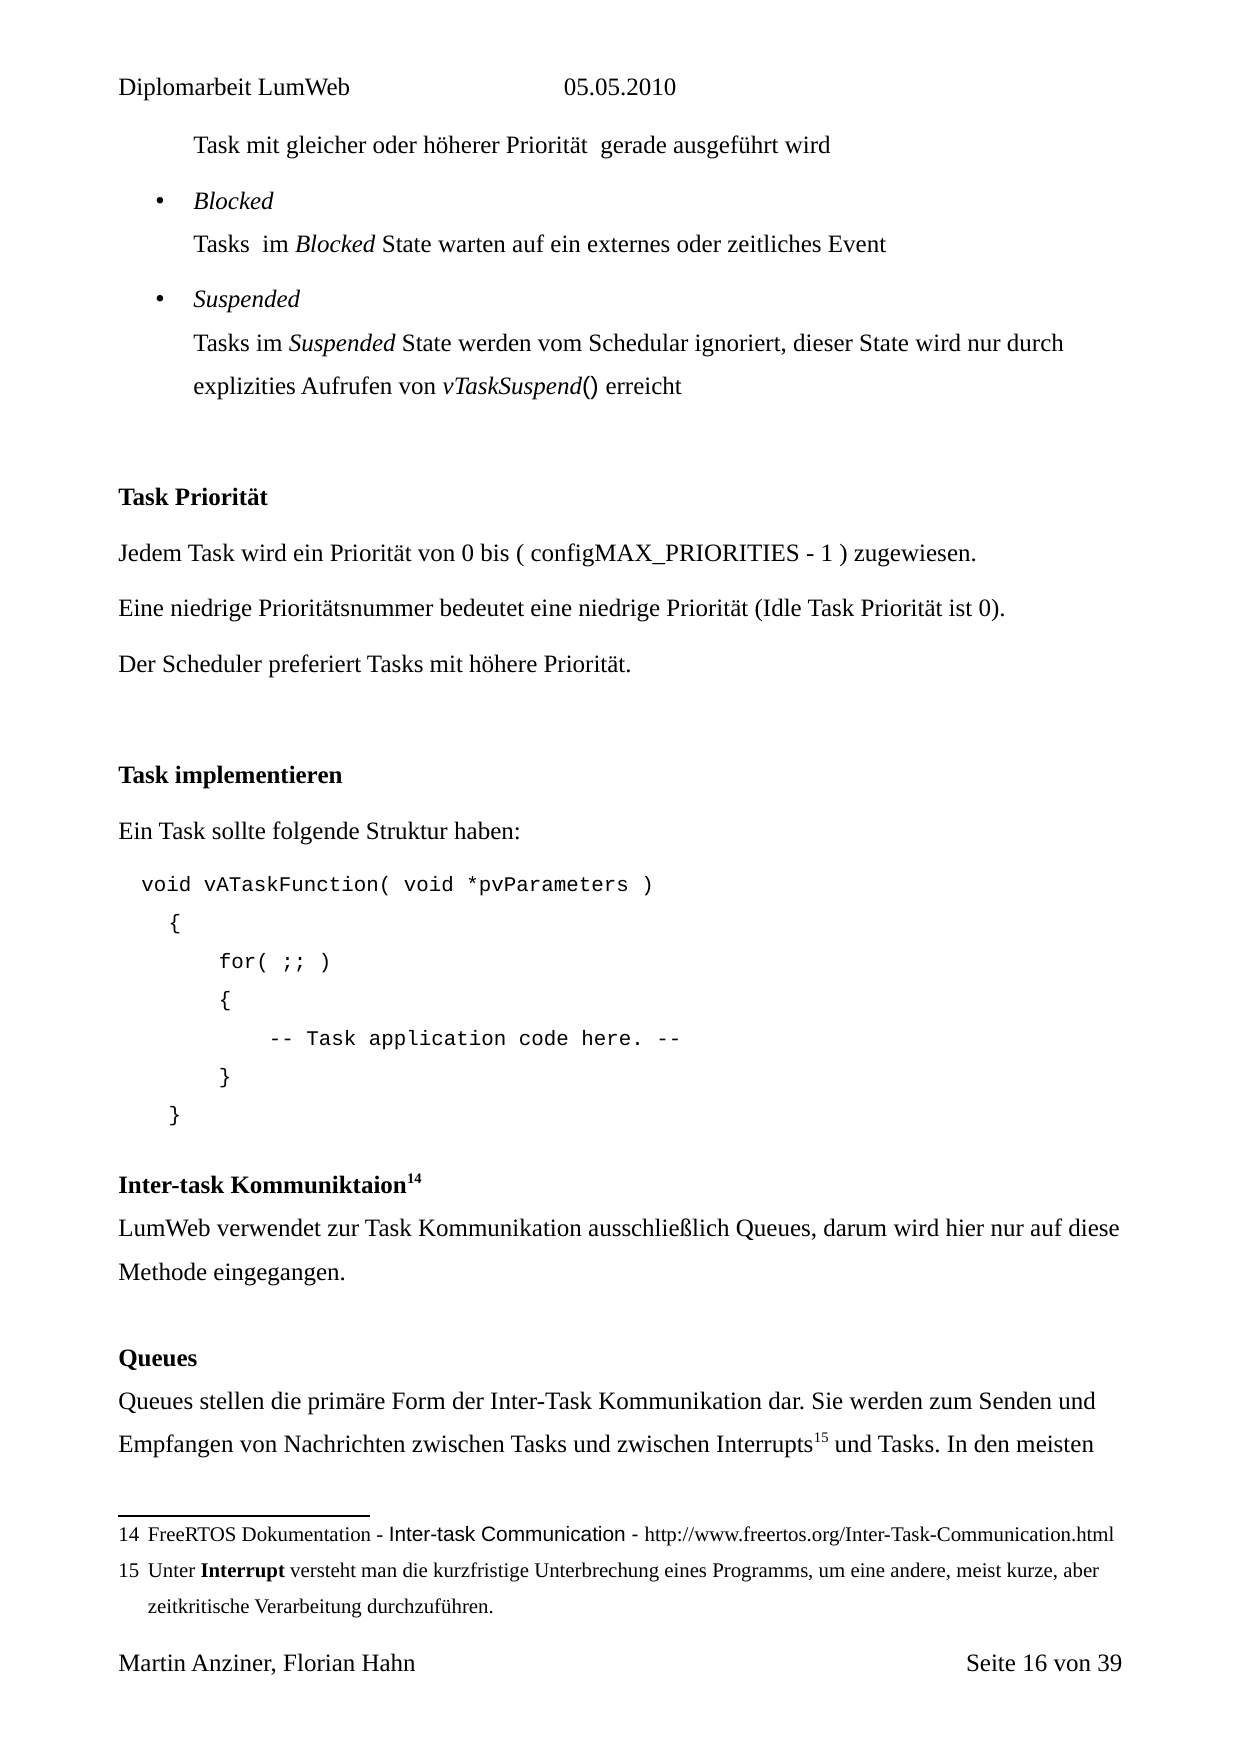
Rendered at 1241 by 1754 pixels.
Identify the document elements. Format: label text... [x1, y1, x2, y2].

text -- Task application code here. -- [118, 1026, 1122, 1051]
text { [118, 910, 1122, 936]
text } [118, 1102, 1122, 1128]
text Queues [118, 1343, 1122, 1372]
text FreeRTOS Dokumentation - Inter-task Communication - http://www.freertos.org/Inter-Task-Communication.html [118, 1522, 1122, 1546]
text Inter-task Kommuniktaion [118, 1170, 1122, 1199]
text Task Priorität [118, 482, 1122, 511]
text Unter Interrupt versteht man die kurzfristige Unterbrechung eines Programms, um eine andere, meist kurze, aber zeitkritische Verarbeitung durchzuführen. [118, 1558, 1122, 1618]
text } [118, 1064, 1122, 1089]
text void vATaskFunction( void *pvParameters ) [118, 871, 1122, 897]
text LumWeb verwendet zur Task Kommunikation ausschließlich Queues, darum wird hier nur auf diese Methode eingegangen. [118, 1213, 1122, 1285]
text Eine niedrige Prioritätsnummer bedeutet eine niedrige Priorität (Idle Task Priorität ist 0). [118, 593, 1122, 622]
text Jedem Task wird ein Priorität von 0 bis ( configMAX_PRIORITIES - 1 ) zugewiesen. [118, 538, 1122, 566]
text { [118, 987, 1122, 1013]
text Ein Task sollte folgende Struktur haben: [118, 816, 1122, 844]
list Blocked Tasks im Blocked State warten auf ein externes oder zeitliches Event [156, 186, 1122, 258]
list Suspended Tasks im Suspended State werden vom Schedular ignoriert, dieser State wird nur durch explizities Aufrufen von vTaskSuspend() erreicht [156, 284, 1122, 399]
text Task implementieren [118, 760, 1122, 789]
text Queues stellen die primäre Form der Inter-Task Kommunikation dar. Sie werden zum Senden und Empfangen von Nachrichten zwischen Tasks und zwischen Interrupts und Tasks. In den meisten [118, 1386, 1122, 1458]
list Task mit gleicher oder höherer Priorität gerade ausgeführt wird [156, 130, 1122, 159]
text Der Scheduler preferiert Tasks mit höhere Priorität. [118, 649, 1122, 678]
text for( ;; ) [118, 949, 1122, 974]
